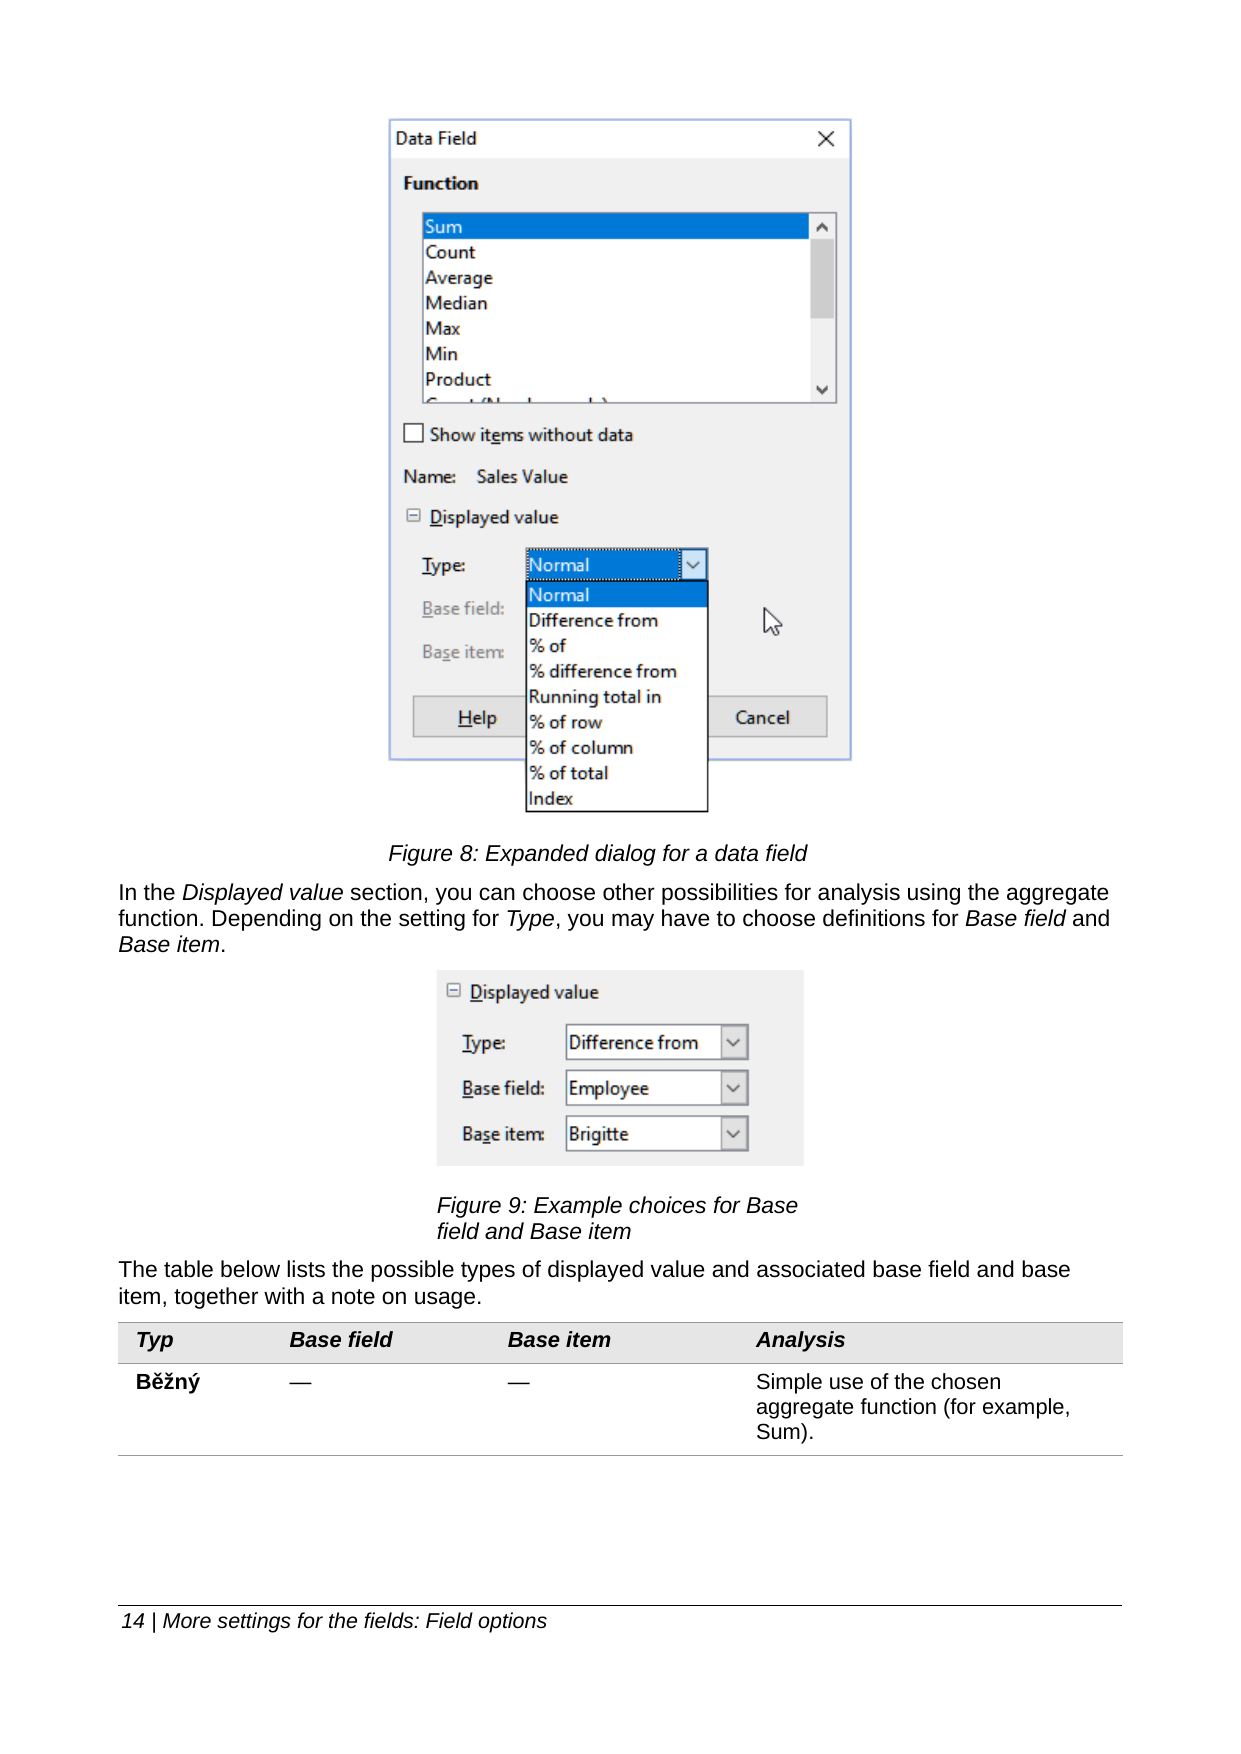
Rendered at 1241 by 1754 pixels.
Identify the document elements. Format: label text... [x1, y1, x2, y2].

picture [436, 970, 804, 1166]
table_cell Simple use of the chosen aggregate function (for example, Sum). [738, 1364, 1123, 1455]
table_cell — [272, 1364, 490, 1455]
text Figure 9: Example choices for Base field and Base item [437, 1166, 804, 1244]
text In the Displayed value section, you can choose other possibilities for analysis using the aggregate function. Depending on the setting for Type, you may have to choose definitions for Base field and Base item. [118, 878, 1122, 957]
table_cell — [490, 1364, 738, 1455]
picture [388, 118, 853, 814]
table_header Analysis [738, 1323, 1123, 1363]
table_cell Běžný [118, 1364, 272, 1455]
table_header Base item [490, 1323, 738, 1363]
text The table below lists the possible types of displayed value and associated base field and base item, together with a note on usage. [118, 1256, 1122, 1309]
table_header Typ [118, 1323, 272, 1363]
table_header Base field [272, 1323, 490, 1363]
text Figure 8: Expanded dialog for a data field [388, 814, 852, 866]
